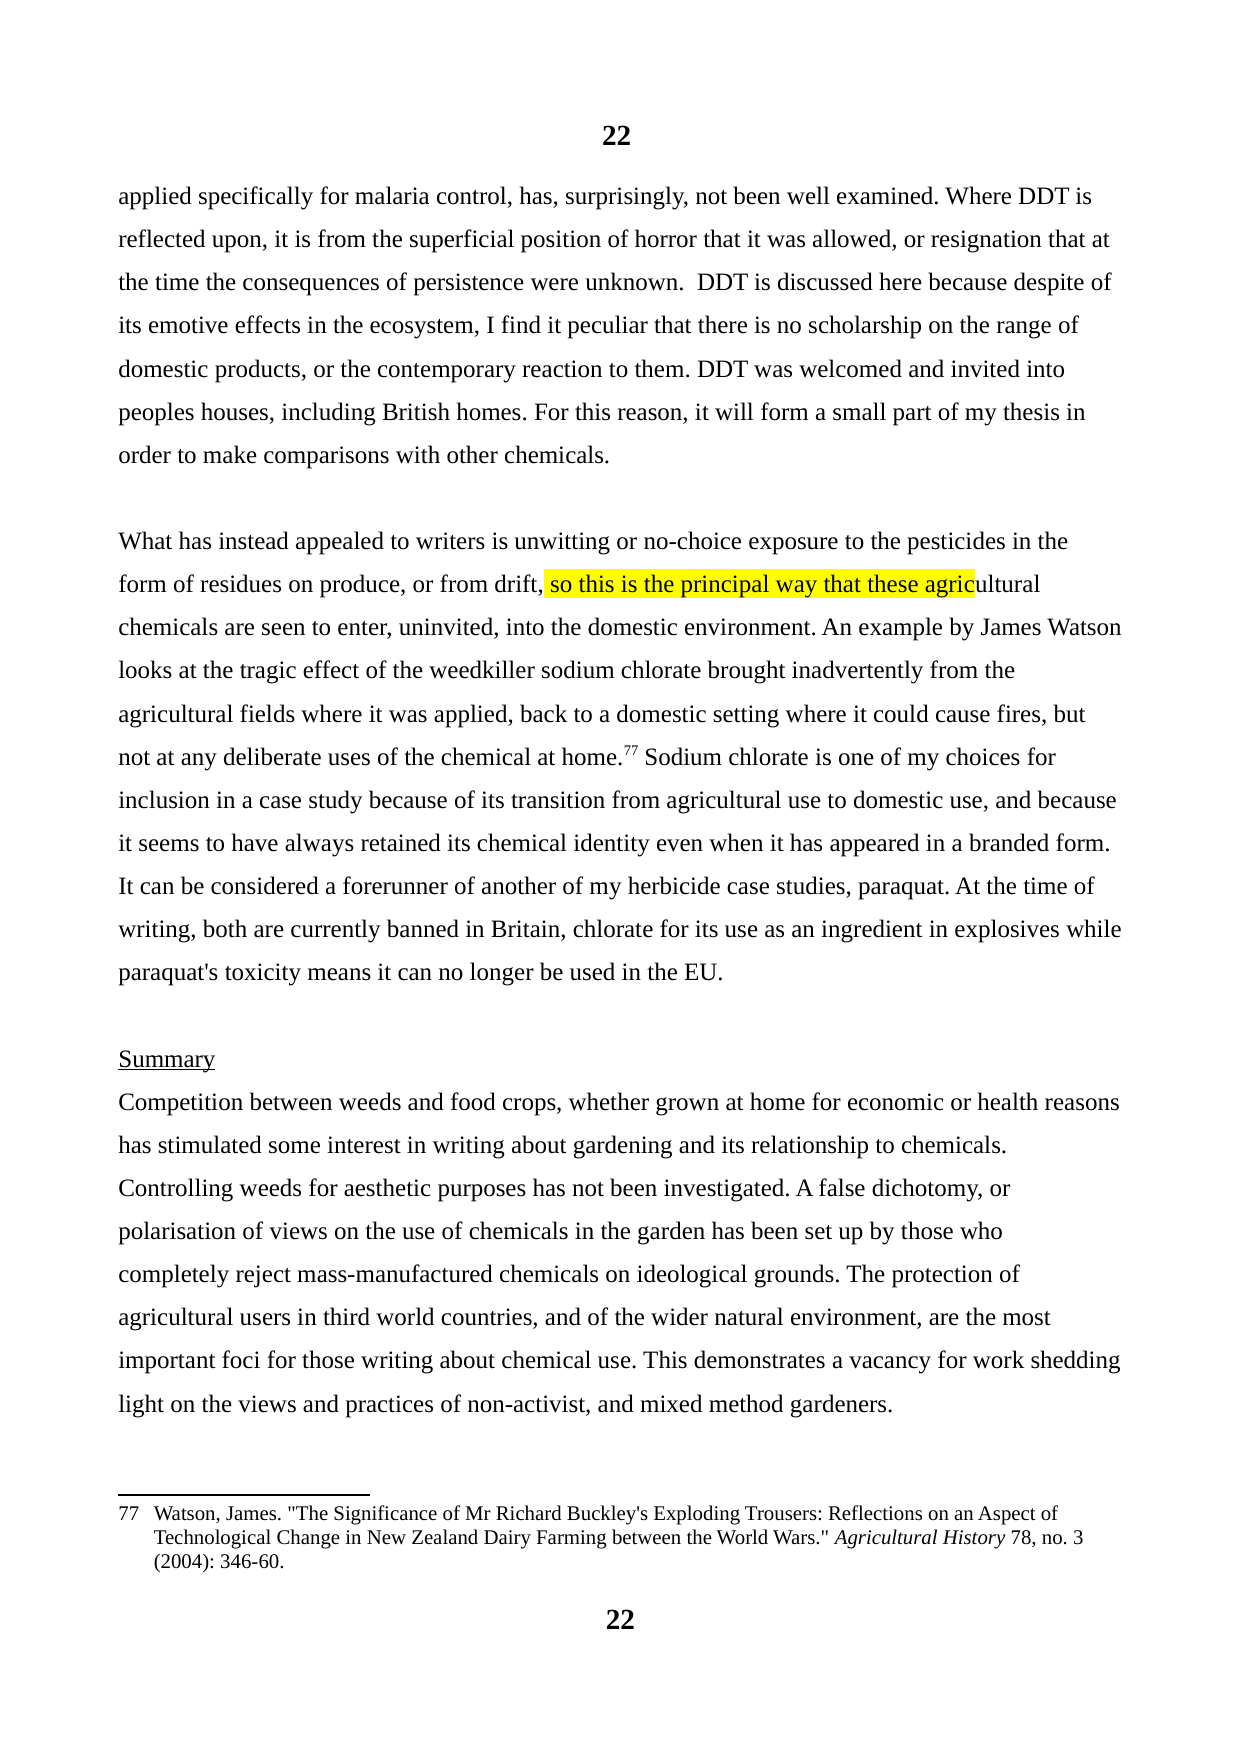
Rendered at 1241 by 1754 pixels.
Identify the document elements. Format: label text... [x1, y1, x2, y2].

text Summary [118, 1044, 1122, 1072]
text Competition between weeds and food crops, whether grown at home for economic or health reasons has stimulated some interest in writing about gardening and its relationship to chemicals. Controlling weeds for aesthetic purposes has not been investigated. A false dichotomy, or polarisation of views on the use of chemicals in the garden has been set up by those who completely reject mass-manufactured chemicals on ideological grounds. The protection of agricultural users in third world countries, and of the wider natural environment, are the most important foci for those writing about chemical use. This demonstrates a vacancy for work shedding light on the views and practices of non-activist, and mixed method gardeners. [118, 1087, 1122, 1417]
text applied specifically for malaria control, has, surprisingly, not been well examined. Where DDT is reflected upon, it is from the superficial position of horror that it was allowed, or resignation that at the time the consequences of persistence were unknown. DDT is discussed here because despite of its emotive effects in the ecosystem, I find it peculiar that there is no scholarship on the range of domestic products, or the contemporary reaction to them. DDT was welcomed and invited into peoples houses, including British homes. For this reason, it will form a small part of my thesis in order to make comparisons with other chemicals. [118, 181, 1122, 469]
text Watson, James. "The Significance of Mr Richard Buckley's Exploding Trousers: Reflections on an Aspect of Technological Change in New Zealand Dairy Farming between the World Wars." Agricultural History 78, no. 3 (2004): 346-60. [118, 1501, 1122, 1573]
text What has instead appealed to writers is unwitting or no-choice exposure to the pesticides in the form of residues on produce, or from drift, so this is the principal way that these agricultural chemicals are seen to enter, uninvited, into the domestic environment. An example by James Watson looks at the tragic effect of the weedkiller sodium chlorate brought inadvertently from the agricultural fields where it was applied, back to a domestic setting where it could cause fires, but not at any deliberate uses of the chemical at home. Sodium chlorate is one of my choices for inclusion in a case study because of its transition from agricultural use to domestic use, and because it seems to have always retained its chemical identity even when it has appeared in a branded form. It can be considered a forerunner of another of my herbicide case studies, paraquat. At the time of writing, both are currently banned in Britain, chlorate for its use as an ingredient in explosives while paraquat's toxicity means it can no longer be used in the EU. [118, 526, 1122, 986]
